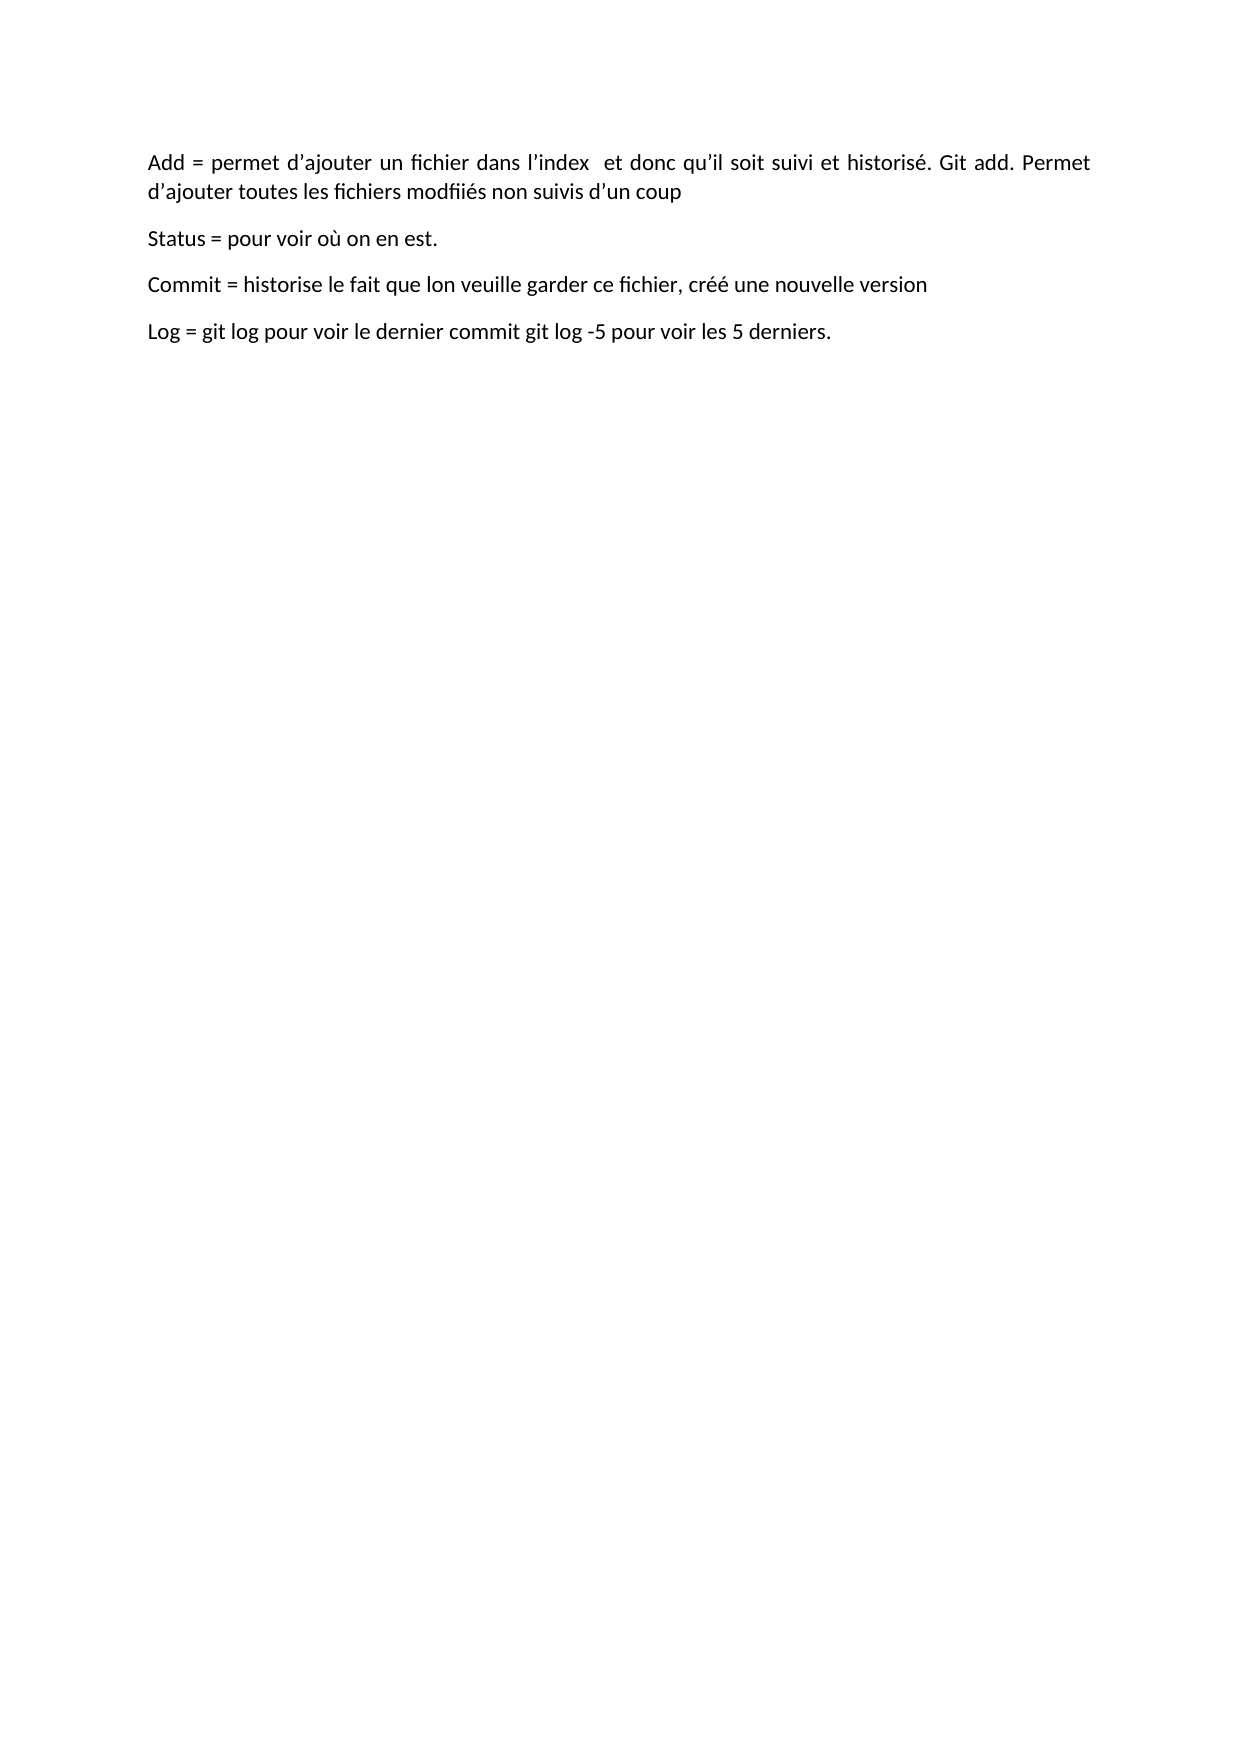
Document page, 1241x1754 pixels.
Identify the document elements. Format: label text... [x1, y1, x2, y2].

text Commit = historise le fait que lon veuille garder ce fichier, créé une nouvelle version [148, 271, 1093, 299]
text Status = pour voir où on en est. [148, 224, 1093, 252]
text Add = permet d’ajouter un fichier dans l’index et donc qu’il soit suivi et historisé. Git add. Permet d’ajouter toutes les fichiers modfiiés non suivis d’un coup [148, 148, 1093, 206]
text Log = git log pour voir le dernier commit git log -5 pour voir les 5 derniers. [148, 317, 1093, 345]
